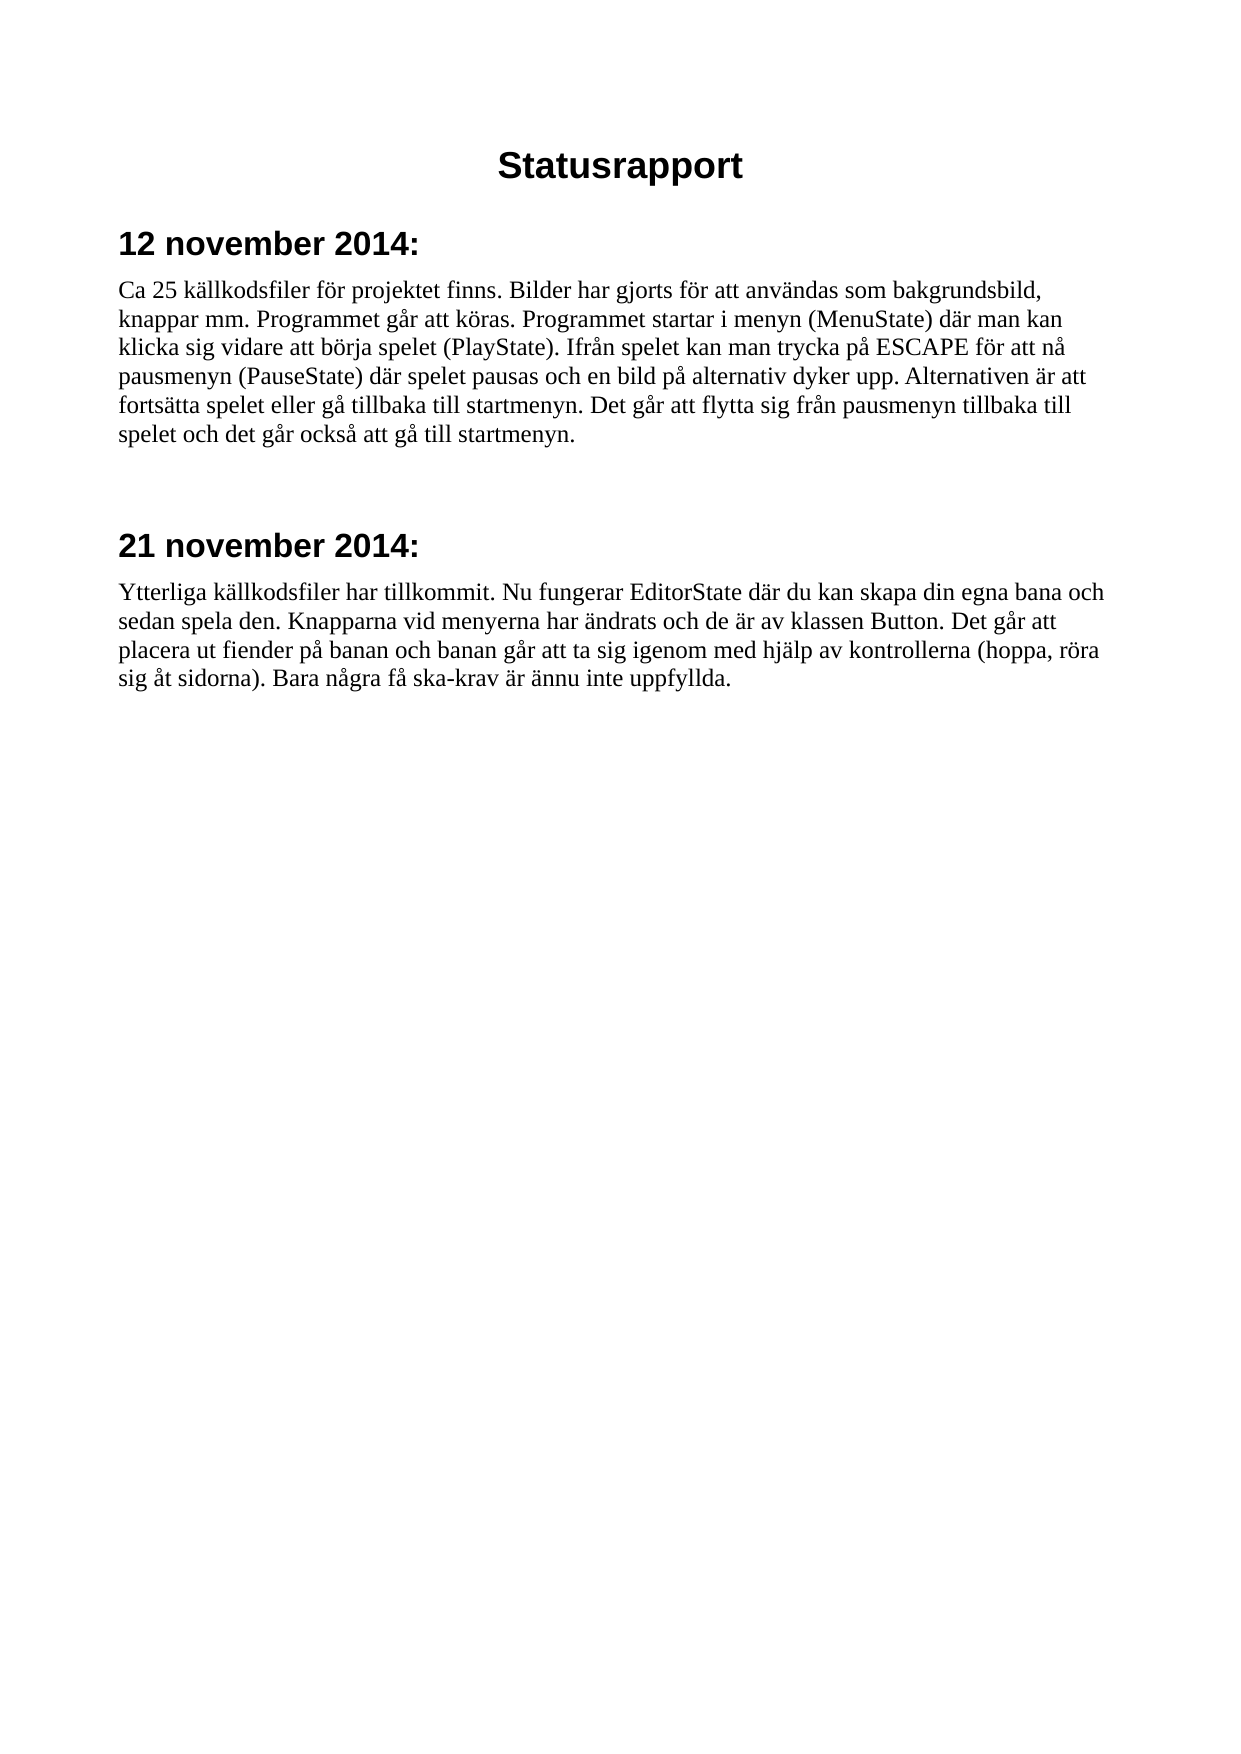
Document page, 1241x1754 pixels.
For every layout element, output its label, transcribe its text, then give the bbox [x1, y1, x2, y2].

subtitle 21 november 2014: [118, 526, 1122, 565]
text Ca 25 källkodsfiler för projektet finns. Bilder har gjorts för att användas som bakgrundsbild, knappar mm. Programmet går att köras. Programmet startar i menyn (MenuState) där man kan klicka sig vidare att börja spelet (PlayState). Ifrån spelet kan man trycka på ESCAPE för att nå pausmenyn (PauseState) där spelet pausas och en bild på alternativ dyker upp. Alternativen är att fortsätta spelet eller gå tillbaka till startmenyn. Det går att flytta sig från pausmenyn tillbaka till spelet och det går också att gå till startmenyn. [118, 275, 1122, 447]
subtitle 12 november 2014: [118, 224, 1122, 262]
title Statusrapport [118, 143, 1122, 186]
text Ytterliga källkodsfiler har tillkommit. Nu fungerar EditorState där du kan skapa din egna bana och sedan spela den. Knapparna vid menyerna har ändrats och de är av klassen Button. Det går att placera ut fiender på banan och banan går att ta sig igenom med hjälp av kontrollerna (hoppa, röra sig åt sidorna). Bara några få ska-krav är ännu inte uppfyllda. [118, 577, 1122, 692]
